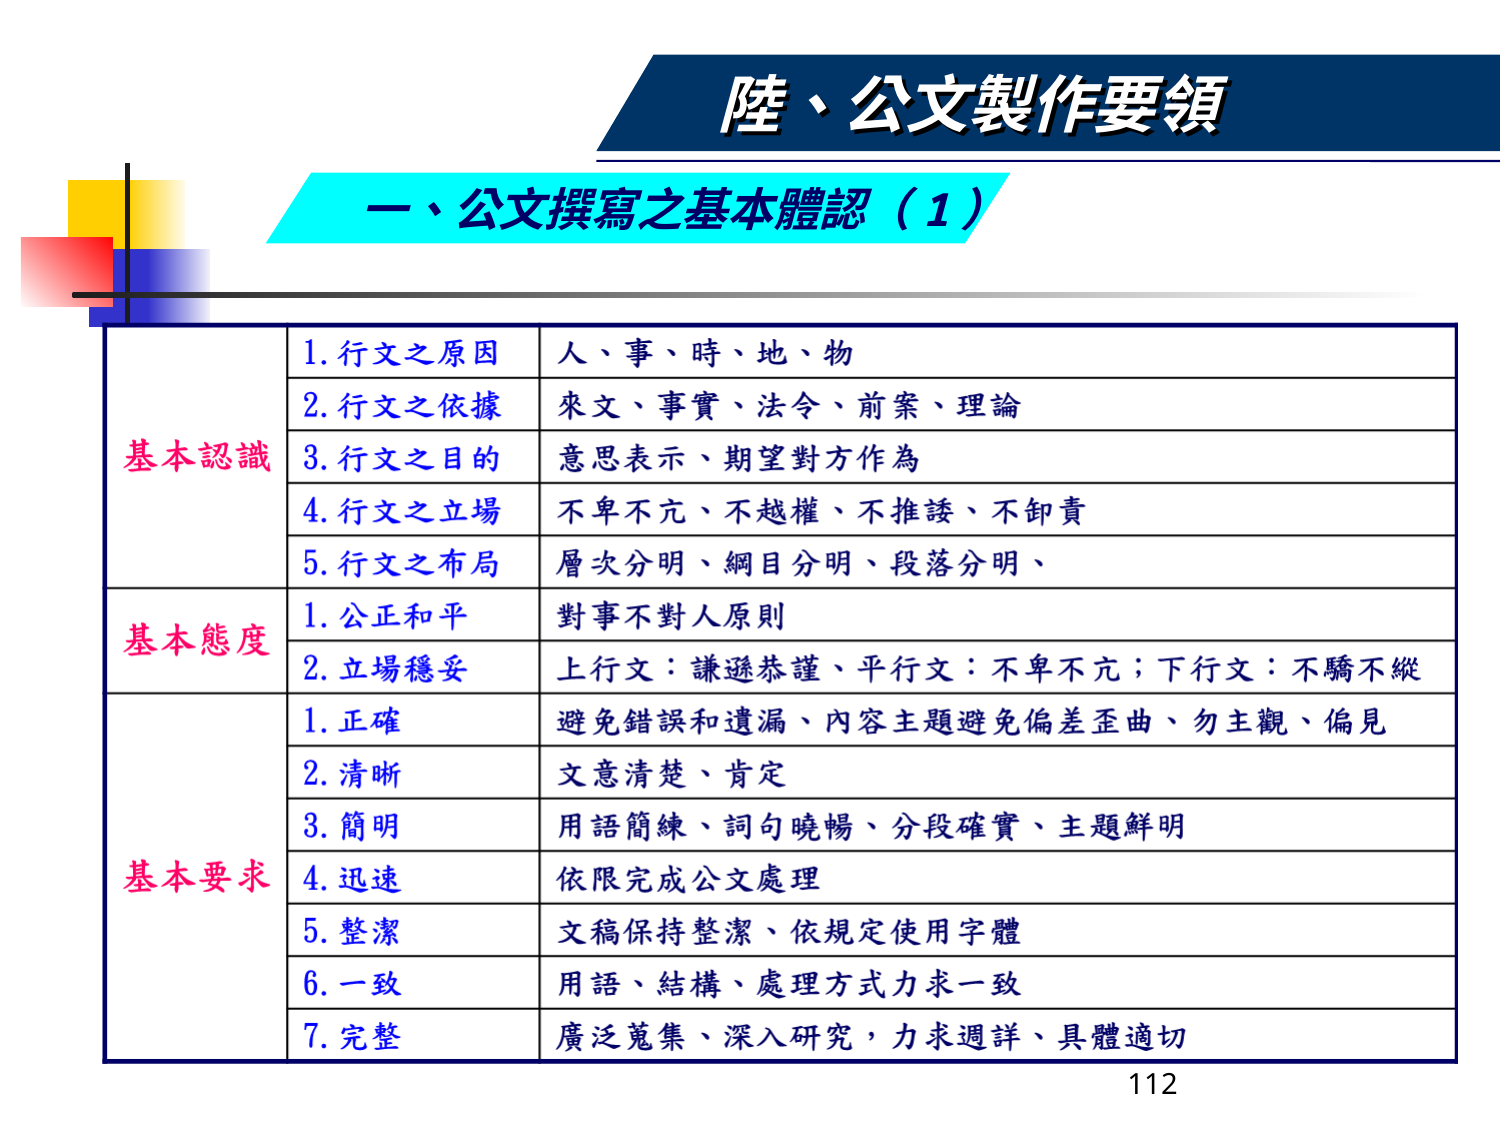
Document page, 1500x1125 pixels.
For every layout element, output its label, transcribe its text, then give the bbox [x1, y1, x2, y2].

picture [97, 320, 1458, 1076]
text_box [1112, 1076, 1426, 1113]
text_box 陸、公文製作要領 [596, 54, 1500, 152]
text_box 一、公文撰寫之基本體認（1） [265, 172, 1011, 244]
